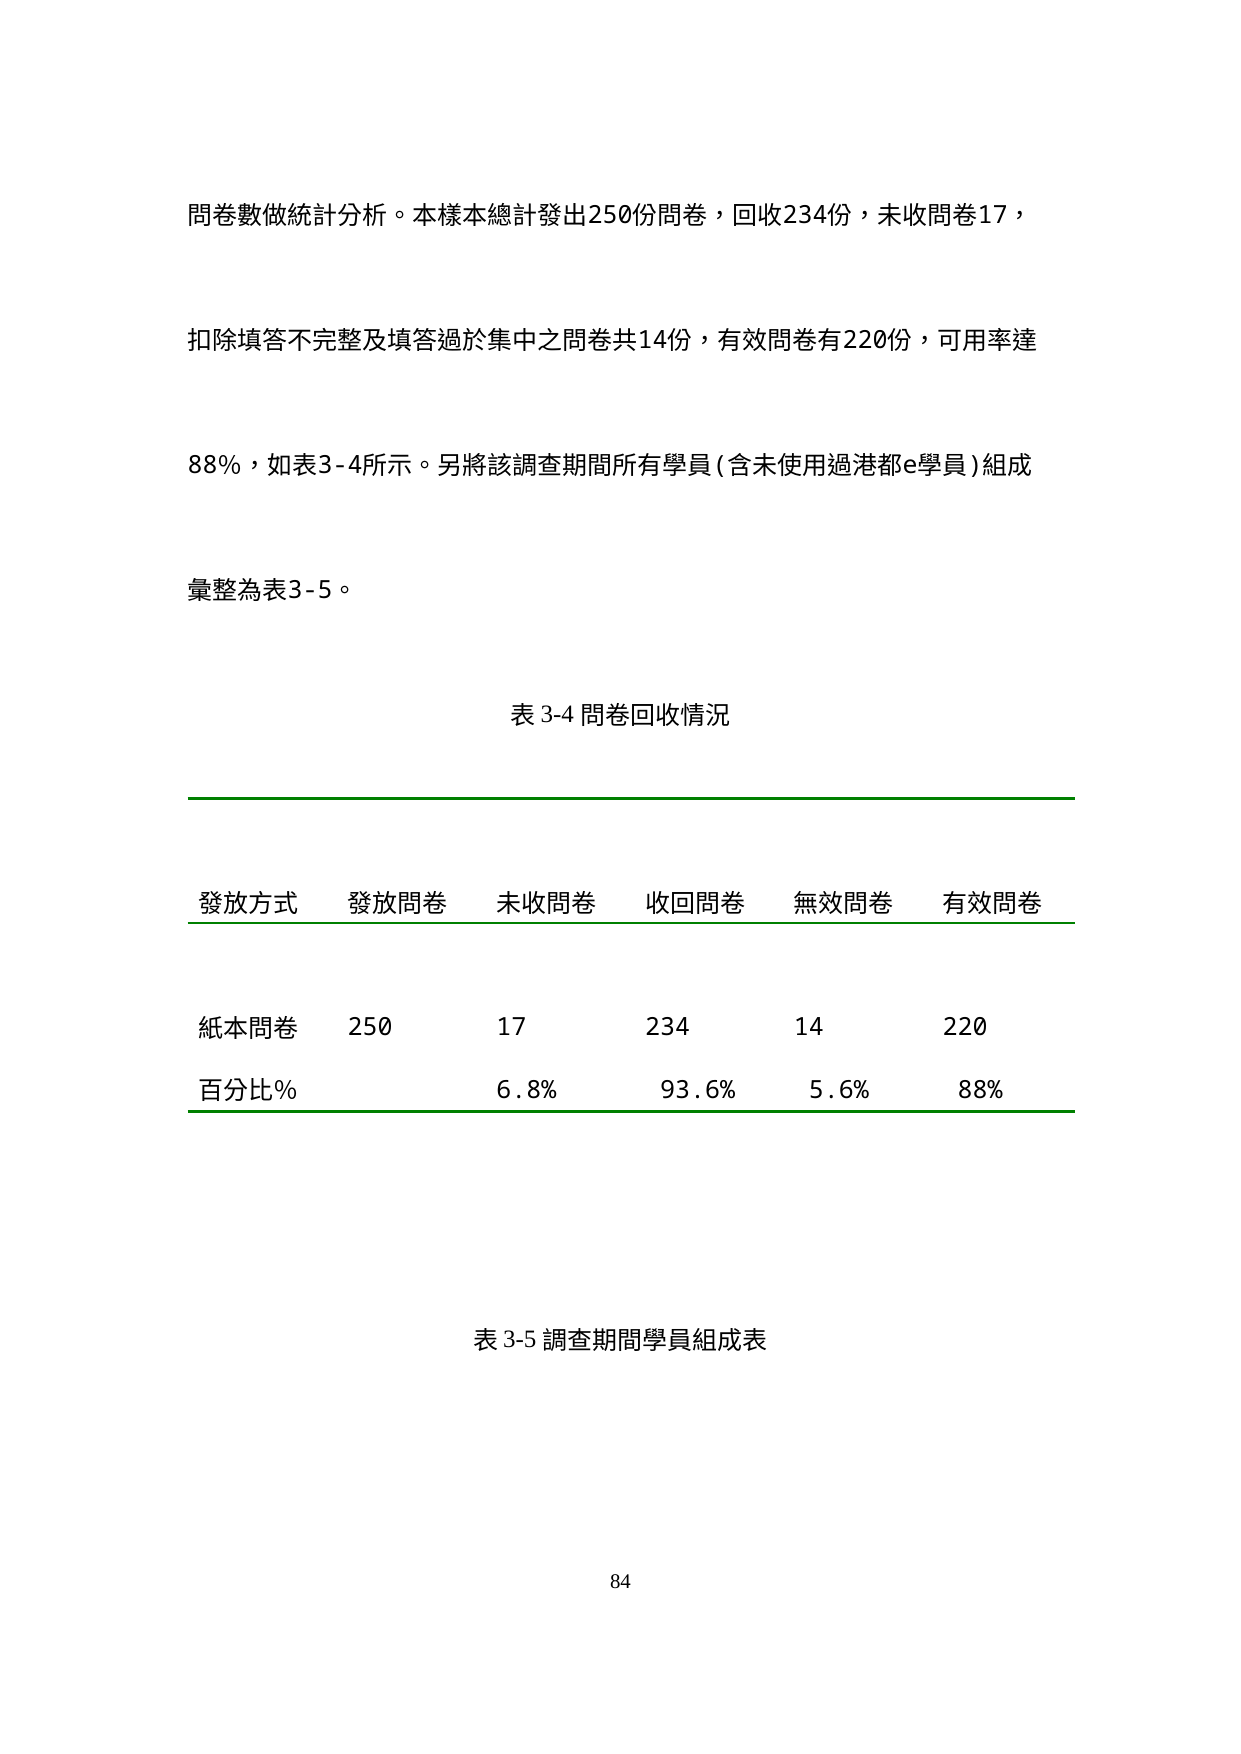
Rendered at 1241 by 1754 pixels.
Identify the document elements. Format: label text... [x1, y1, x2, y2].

table_cell 14 [783, 924, 931, 1047]
table_cell 220 [931, 924, 1075, 1047]
table_header 有效問卷 [931, 800, 1075, 922]
table_cell 250 [336, 924, 485, 1047]
table_cell 5.6% [783, 1047, 931, 1109]
text 問卷數做統計分析。本樣本總計發出250份問卷，回收234份，未收問卷17，扣除填答不完整及填答過於集中之問卷共14份，有效問卷有220份，可用率達88％，如表3-4所示。另將該調查期間所有學員(含未使用過港都e學員)組成彙整為表3-5。 [187, 172, 1053, 609]
table_cell 88% [931, 1047, 1075, 1109]
table_header 收回問卷 [634, 800, 782, 922]
text 表3-5 調查期間學員組成表 [187, 1297, 1053, 1359]
table_cell 93.6% [634, 1047, 782, 1109]
table_cell 百分比％ [188, 1047, 336, 1109]
table_cell 234 [634, 924, 782, 1047]
table_header 未收問卷 [485, 800, 633, 922]
table_cell 6.8% [485, 1047, 633, 1109]
table_cell [336, 1047, 485, 1109]
table_cell 紙本問卷 [188, 924, 336, 1047]
table_header 發放方式 [188, 800, 336, 922]
table_header 無效問卷 [783, 800, 931, 922]
text 表3-4 問卷回收情況 [187, 672, 1053, 734]
table_cell 17 [485, 924, 633, 1047]
table_header 發放問卷 [336, 800, 485, 922]
